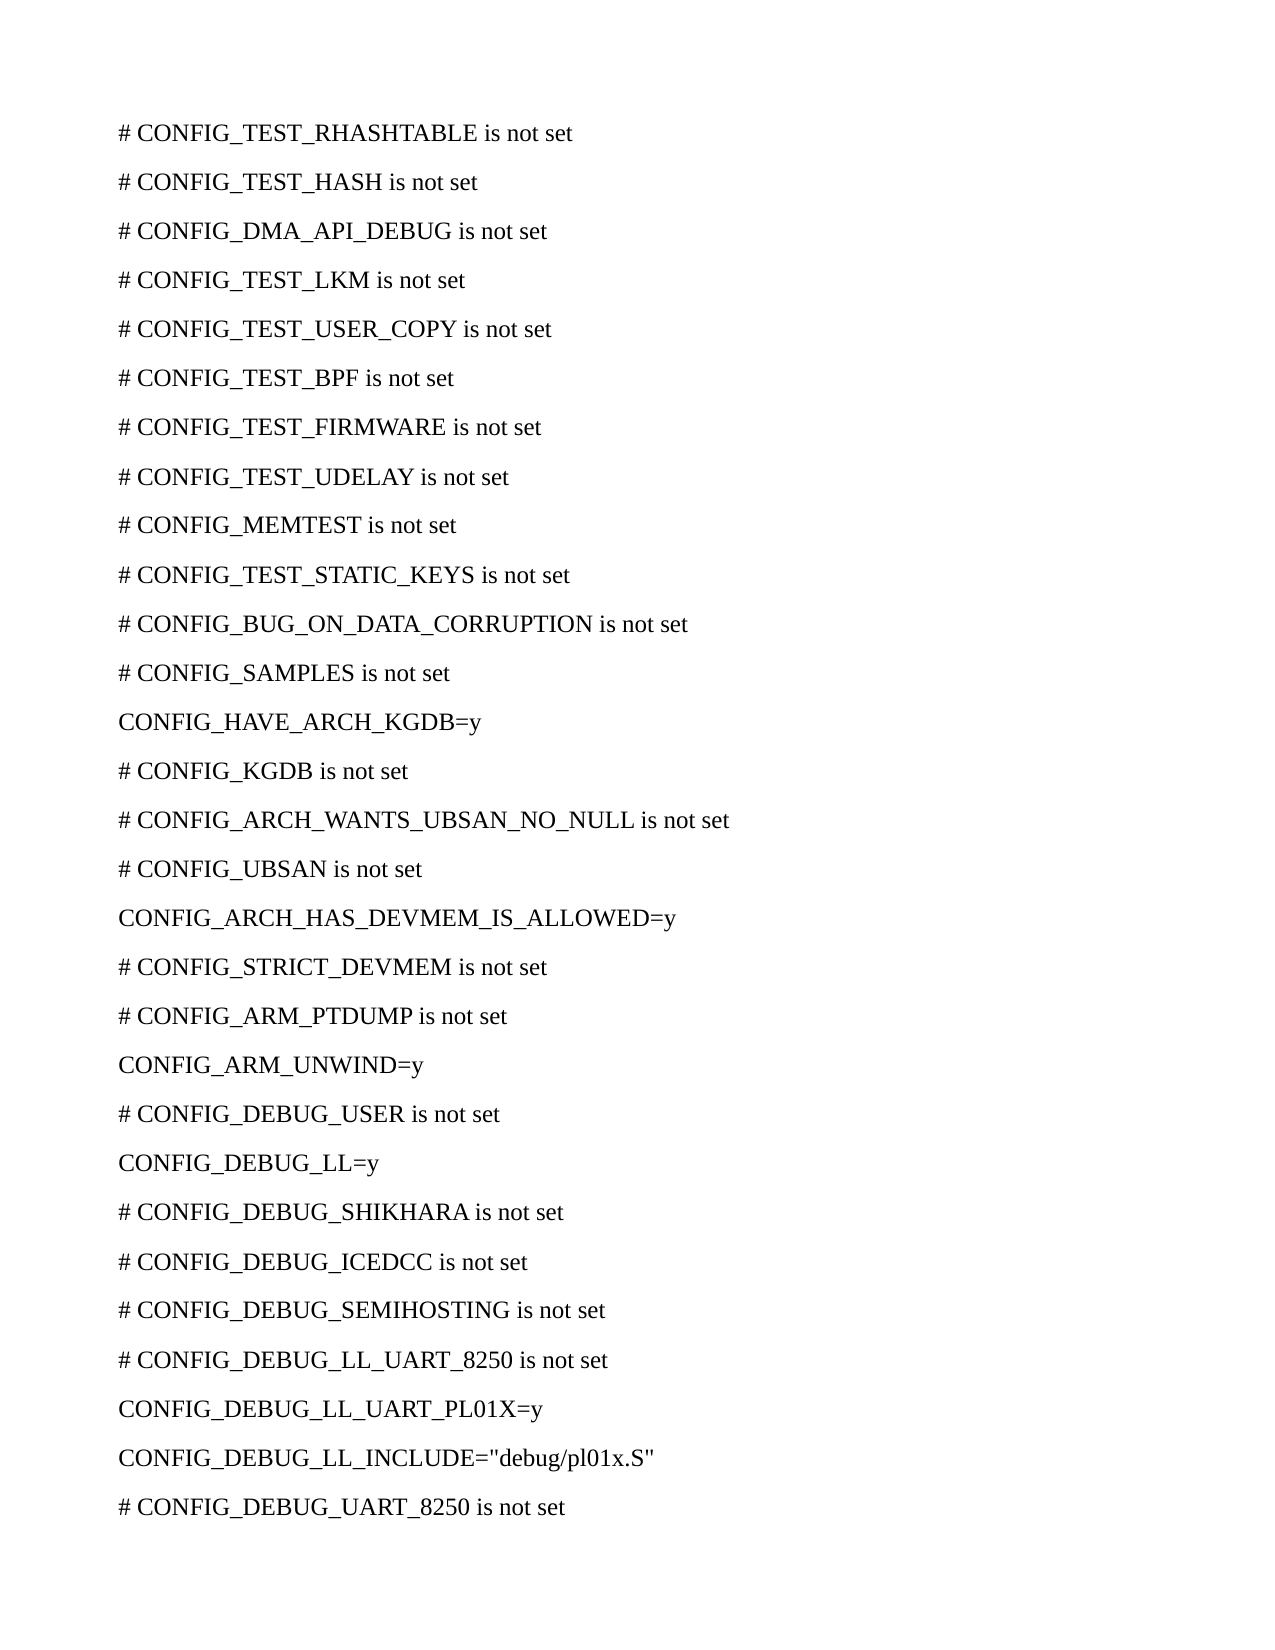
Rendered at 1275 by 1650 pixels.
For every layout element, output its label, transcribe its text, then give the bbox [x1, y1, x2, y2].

text # CONFIG_DEBUG_SHIKHARA is not set [118, 1197, 1157, 1226]
text # CONFIG_TEST_FIRMWARE is not set [118, 412, 1157, 441]
text # CONFIG_DEBUG_ICEDCC is not set [118, 1247, 1157, 1275]
text # CONFIG_MEMTEST is not set [118, 511, 1157, 539]
text CONFIG_ARCH_HAS_DEVMEM_IS_ALLOWED=y [118, 903, 1157, 932]
text # CONFIG_TEST_UDELAY is not set [118, 462, 1157, 490]
text # CONFIG_UBSAN is not set [118, 854, 1157, 883]
text CONFIG_HAVE_ARCH_KGDB=y [118, 707, 1157, 736]
text # CONFIG_KGDB is not set [118, 756, 1157, 785]
text # CONFIG_TEST_BPF is not set [118, 363, 1157, 392]
text # CONFIG_SAMPLES is not set [118, 658, 1157, 687]
text # CONFIG_DEBUG_UART_8250 is not set [118, 1492, 1157, 1521]
text # CONFIG_BUG_ON_DATA_CORRUPTION is not set [118, 609, 1157, 637]
text # CONFIG_ARCH_WANTS_UBSAN_NO_NULL is not set [118, 805, 1157, 834]
text CONFIG_DEBUG_LL=y [118, 1148, 1157, 1177]
text # CONFIG_TEST_LKM is not set [118, 265, 1157, 294]
text # CONFIG_STRICT_DEVMEM is not set [118, 952, 1157, 981]
text CONFIG_DEBUG_LL_INCLUDE="debug/pl01x.S" [118, 1443, 1157, 1472]
text # CONFIG_DEBUG_LL_UART_8250 is not set [118, 1345, 1157, 1373]
text # CONFIG_TEST_USER_COPY is not set [118, 314, 1157, 343]
text # CONFIG_DEBUG_SEMIHOSTING is not set [118, 1296, 1157, 1324]
text # CONFIG_TEST_HASH is not set [118, 167, 1157, 196]
text # CONFIG_DMA_API_DEBUG is not set [118, 216, 1157, 245]
text # CONFIG_ARM_PTDUMP is not set [118, 1001, 1157, 1030]
text # CONFIG_DEBUG_USER is not set [118, 1099, 1157, 1128]
text # CONFIG_TEST_STATIC_KEYS is not set [118, 560, 1157, 588]
text CONFIG_DEBUG_LL_UART_PL01X=y [118, 1394, 1157, 1422]
text CONFIG_ARM_UNWIND=y [118, 1050, 1157, 1079]
text # CONFIG_TEST_RHASHTABLE is not set [118, 118, 1157, 147]
